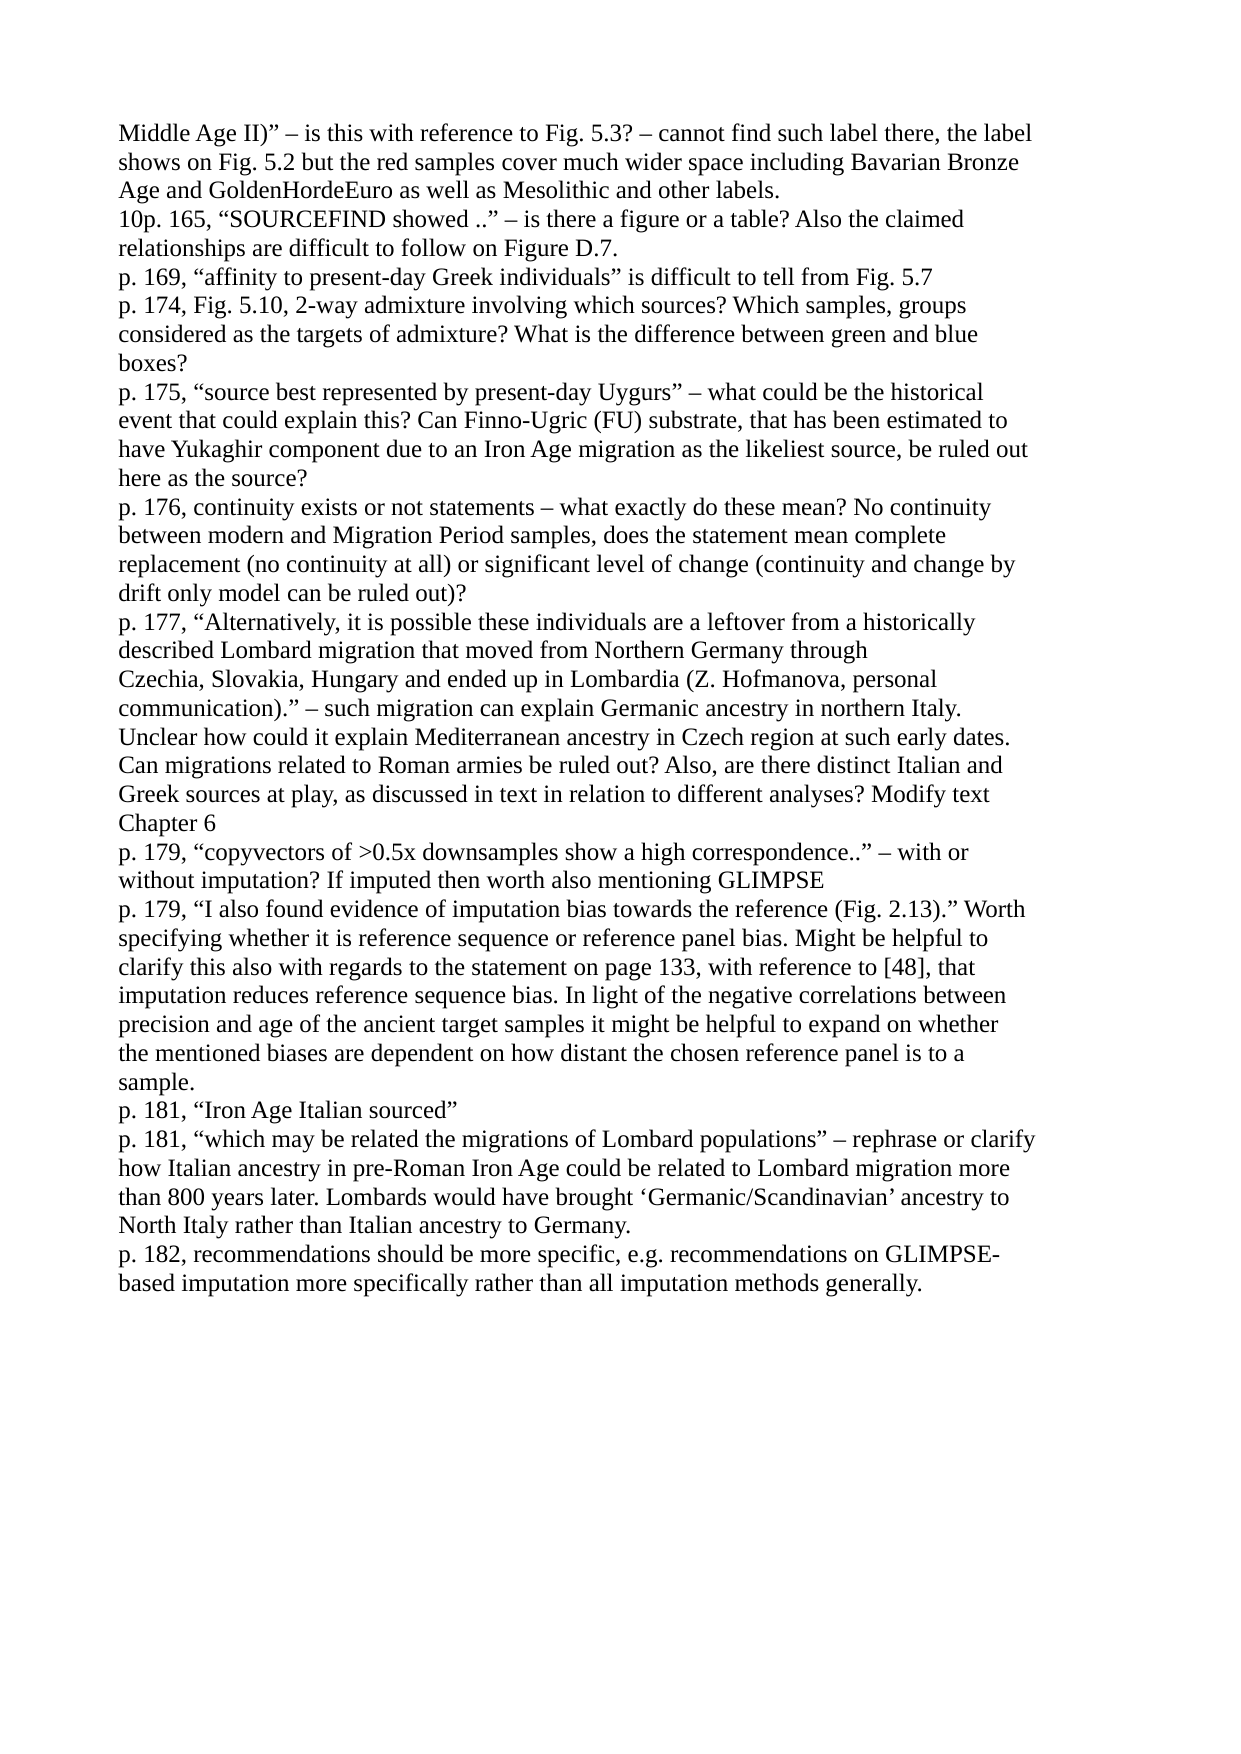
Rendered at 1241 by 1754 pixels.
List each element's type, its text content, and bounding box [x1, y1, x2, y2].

text Greek sources at play, as discussed in text in relation to different analyses? Modify text [118, 779, 1122, 808]
text the mentioned biases are dependent on how distant the chosen reference panel is to a [118, 1038, 1122, 1067]
text relationships are difficult to follow on Figure D.7. [118, 233, 1122, 262]
text boxes? [118, 348, 1122, 377]
text communication).” – such migration can explain Germanic ancestry in northern Italy. [118, 693, 1122, 722]
text Can migrations related to Roman armies be ruled out? Also, are there distinct Italian and [118, 751, 1122, 779]
text Czechia, Slovakia, Hungary and ended up in Lombardia (Z. Hofmanova, personal [118, 664, 1122, 693]
text without imputation? If imputed then worth also mentioning GLIMPSE [118, 866, 1122, 894]
text p. 179, “copyvectors of >0.5x downsamples show a high correspondence..” – with or [118, 837, 1122, 866]
text considered as the targets of admixture? What is the difference between green and blue [118, 319, 1122, 348]
text imputation reduces reference sequence bias. In light of the negative correlations between [118, 981, 1122, 1009]
text p. 174, Fig. 5.10, 2-way admixture involving which sources? Which samples, groups [118, 291, 1122, 319]
text described Lombard migration that moved from Northern Germany through [118, 636, 1122, 664]
text drift only model can be ruled out)? [118, 578, 1122, 607]
text p. 176, continuity exists or not statements – what exactly do these mean? No continuity [118, 492, 1122, 521]
text p. 181, “Iron Age Italian sourced” [118, 1096, 1122, 1124]
text specifying whether it is reference sequence or reference panel bias. Might be helpful to [118, 923, 1122, 952]
text have Yukaghir component due to an Iron Age migration as the likeliest source, be ruled out [118, 434, 1122, 463]
text sample. [118, 1067, 1122, 1096]
text 10p. 165, “SOURCEFIND showed ..” – is there a figure or a table? Also the claimed [118, 204, 1122, 233]
text p. 175, “source best represented by present-day Uygurs” – what could be the historical [118, 377, 1122, 406]
text Middle Age II)” – is this with reference to Fig. 5.3? – cannot find such label there, the label [118, 118, 1122, 147]
text shows on Fig. 5.2 but the red samples cover much wider space including Bavarian Bronze [118, 147, 1122, 176]
text between modern and Migration Period samples, does the statement mean complete [118, 521, 1122, 549]
text p. 169, “affinity to present-day Greek individuals” is difficult to tell from Fig. 5.7 [118, 262, 1122, 291]
text precision and age of the ancient target samples it might be helpful to expand on whether [118, 1009, 1122, 1038]
text Chapter 6 [118, 808, 1122, 837]
text p. 182, recommendations should be more specific, e.g. recommendations on GLIMPSE- [118, 1239, 1122, 1268]
text how Italian ancestry in pre-Roman Iron Age could be related to Lombard migration more [118, 1153, 1122, 1182]
text Unclear how could it explain Mediterranean ancestry in Czech region at such early dates. [118, 722, 1122, 751]
text here as the source? [118, 463, 1122, 492]
text North Italy rather than Italian ancestry to Germany. [118, 1211, 1122, 1239]
text replacement (no continuity at all) or significant level of change (continuity and change by [118, 549, 1122, 578]
text clarify this also with regards to the statement on page 133, with reference to [48], that [118, 952, 1122, 981]
text p. 181, “which may be related the migrations of Lombard populations” – rephrase or clarify [118, 1124, 1122, 1153]
text than 800 years later. Lombards would have brought ‘Germanic/Scandinavian’ ancestry to [118, 1182, 1122, 1211]
text p. 177, “Alternatively, it is possible these individuals are a leftover from a historically [118, 607, 1122, 636]
text event that could explain this? Can Finno-Ugric (FU) substrate, that has been estimated to [118, 406, 1122, 434]
text Age and GoldenHordeEuro as well as Mesolithic and other labels. [118, 176, 1122, 204]
text based imputation more specifically rather than all imputation methods generally. [118, 1268, 1122, 1297]
text p. 179, “I also found evidence of imputation bias towards the reference (Fig. 2.13).” Worth [118, 894, 1122, 923]
